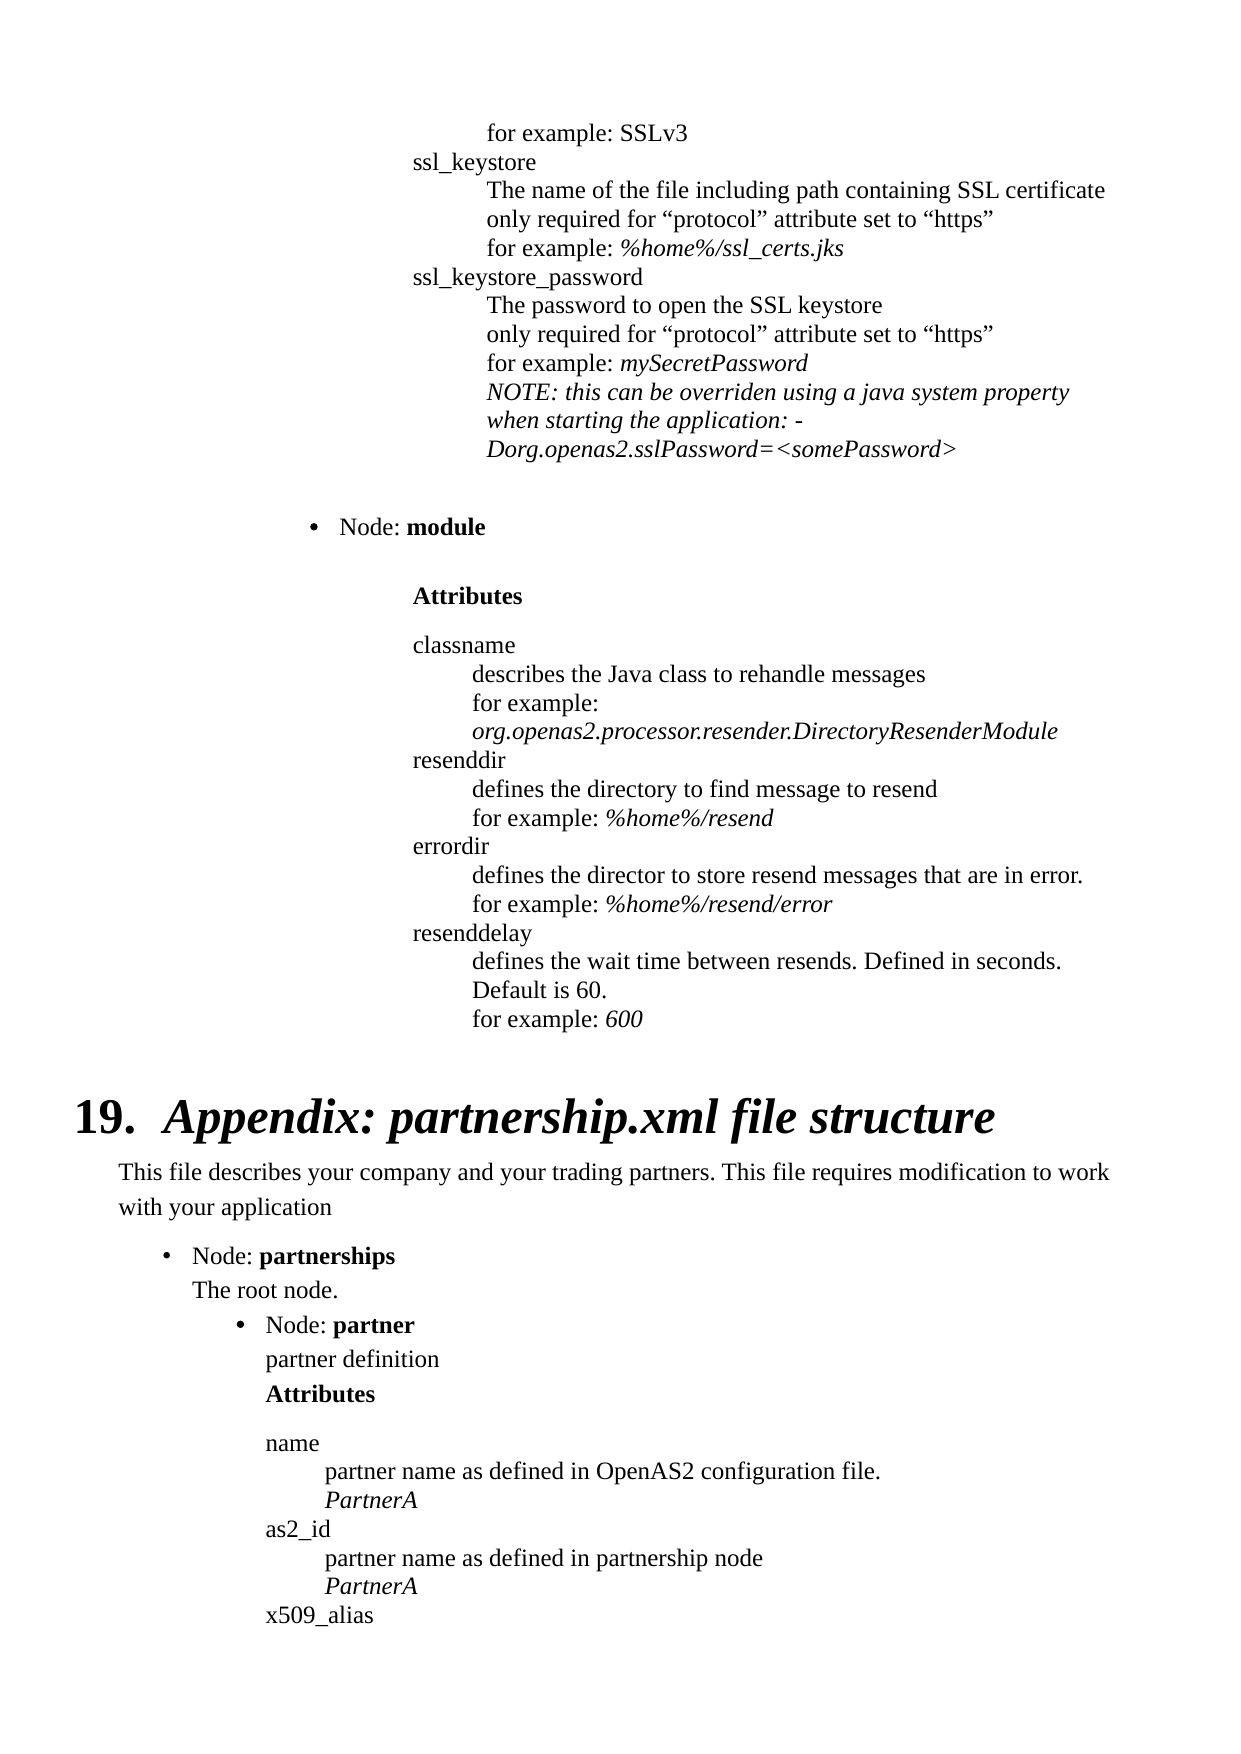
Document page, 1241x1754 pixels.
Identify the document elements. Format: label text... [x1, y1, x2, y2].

text This file describes your company and your trading partners. This file requires modification to work with your application [118, 1157, 1122, 1220]
list NOTE: this can be overriden using a java system property when starting the application: -Dorg.openas2.sslPassword=<somePassword> [457, 377, 1122, 463]
subtitle ssl_keystore_password [383, 262, 1122, 291]
subtitle resenddir [383, 745, 1122, 774]
subtitle The name of the file including path containing SSL certificate [457, 176, 1122, 204]
subtitle Appendix: partnership.xml file structure [73, 1087, 1122, 1145]
list Node: module [309, 512, 1122, 541]
list defines the director to store resend messages that are in error. for example: %home%/resend/error [442, 860, 1122, 918]
list defines the directory to find message to resend for example: %home%/resend [442, 774, 1122, 831]
subtitle name [236, 1428, 1122, 1456]
list Node: partnerships The root node. [162, 1241, 1122, 1304]
subtitle only required for “protocol” attribute set to “https” [457, 204, 1122, 233]
list for example: mySecretPassword [457, 348, 1122, 377]
subtitle only required for “protocol” attribute set to “https” [457, 319, 1122, 348]
list describes the Java class to rehandle messages for example: org.openas2.processor.resender.DirectoryResenderModule [442, 659, 1122, 745]
list Node: partner partner definition Attributes [236, 1310, 1122, 1407]
list Attributes [383, 547, 1122, 610]
subtitle ssl_keystore [383, 147, 1122, 176]
subtitle errordir [383, 831, 1122, 860]
list partner name as defined in OpenAS2 configuration file. PartnerA [295, 1456, 1122, 1514]
subtitle resenddelay [383, 918, 1122, 946]
list for example: SSLv3 [457, 118, 1122, 147]
list partner name as defined in partnership node PartnerA [295, 1543, 1122, 1600]
subtitle classname [383, 630, 1122, 659]
list for example: %home%/ssl_certs.jks [457, 233, 1122, 262]
subtitle as2_id [236, 1514, 1122, 1543]
list defines the wait time between resends. Defined in seconds. Default is 60. for example: 600 [442, 946, 1122, 1033]
subtitle x509_alias [236, 1600, 1122, 1629]
subtitle The password to open the SSL keystore [457, 291, 1122, 319]
